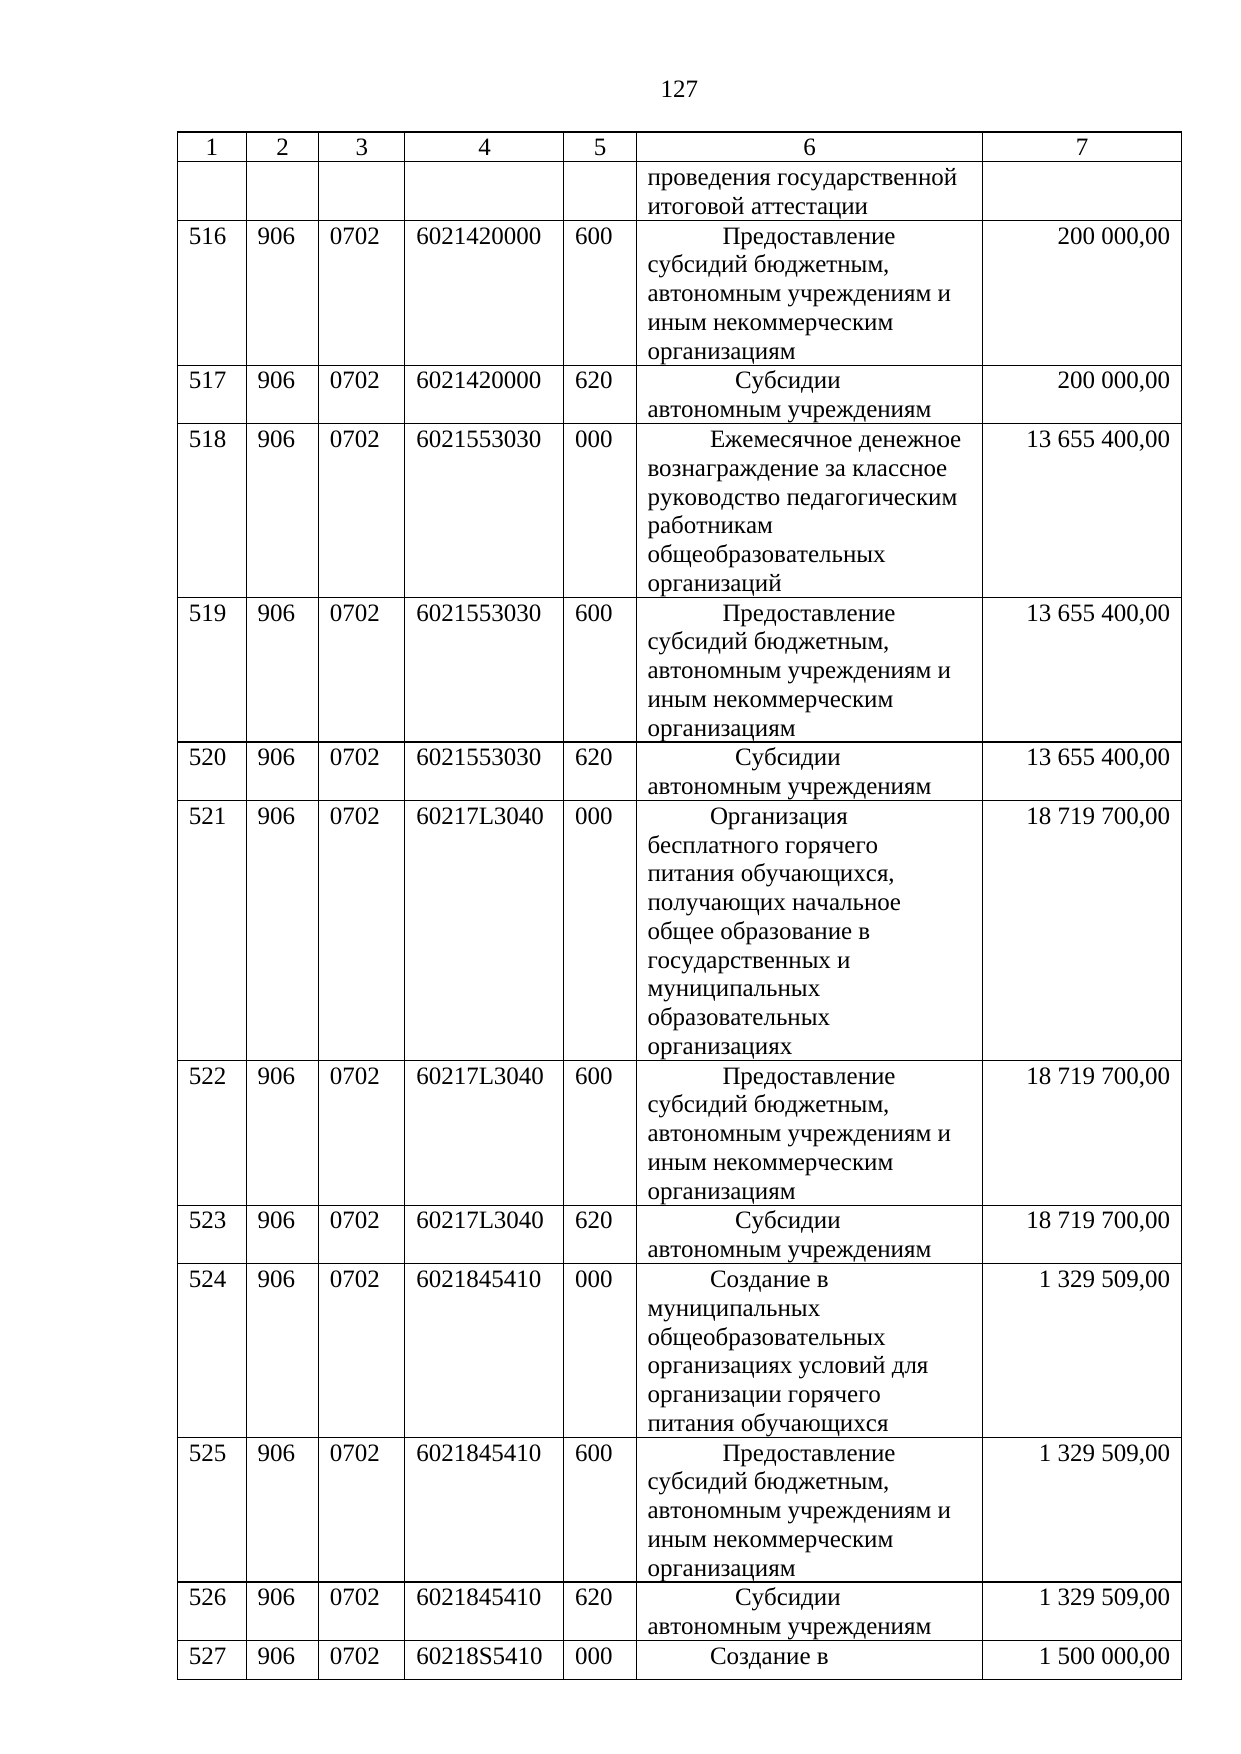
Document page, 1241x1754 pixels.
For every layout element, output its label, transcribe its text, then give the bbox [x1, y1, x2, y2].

table_cell 1 329 509,00 [983, 1438, 1181, 1581]
table_cell 60217L3040 [405, 801, 563, 1060]
table_cell 906 [247, 1264, 318, 1437]
table_cell 906 [247, 1583, 318, 1640]
table_cell 000 [564, 801, 636, 1060]
table_cell 0702 [319, 221, 404, 364]
table_cell 523 [178, 1206, 246, 1263]
table_cell 200 000,00 [983, 221, 1181, 364]
table_cell [178, 162, 246, 220]
table_cell 6021420000 [405, 221, 563, 364]
table_cell Организация бесплатного горячего питания обучающихся, получающих начальное общее образование в государственных и муниципальных образовательных организациях [637, 801, 982, 1060]
table_cell 000 [564, 424, 636, 597]
table_cell 0702 [319, 1206, 404, 1263]
table_cell Субсидии автономным учреждениям [637, 743, 982, 800]
table_cell 906 [247, 366, 318, 423]
table_cell 13 655 400,00 [983, 598, 1181, 741]
table_header 2 [247, 133, 318, 161]
table_cell 200 000,00 [983, 366, 1181, 423]
table_cell 519 [178, 598, 246, 741]
table_cell 1 329 509,00 [983, 1264, 1181, 1437]
table_header 6 [637, 133, 982, 161]
table_cell 906 [247, 801, 318, 1060]
table_cell 000 [564, 1264, 636, 1437]
table_cell 600 [564, 1061, 636, 1204]
table_cell 517 [178, 366, 246, 423]
table_header 7 [983, 133, 1181, 161]
table_cell 0702 [319, 1583, 404, 1640]
table_cell Предоставление субсидий бюджетным, автономным учреждениям и иным некоммерческим организациям [637, 1438, 982, 1581]
table_cell 0702 [319, 424, 404, 597]
table_cell 906 [247, 1206, 318, 1263]
table_cell 0702 [319, 1264, 404, 1437]
table_cell [247, 162, 318, 220]
table_cell 60218S5410 [405, 1641, 563, 1679]
table_cell [319, 162, 404, 220]
table_cell 600 [564, 221, 636, 364]
table_cell 527 [178, 1641, 246, 1679]
table_cell 520 [178, 743, 246, 800]
table_cell 0702 [319, 1061, 404, 1204]
table_cell 6021553030 [405, 743, 563, 800]
table_cell 13 655 400,00 [983, 743, 1181, 800]
table_cell 620 [564, 366, 636, 423]
table_cell Создание в муниципальных общеобразовательных организациях условий для организации горячего питания обучающихся [637, 1264, 982, 1437]
table_cell Ежемесячное денежное вознаграждение за классное руководство педагогическим работникам общеобразовательных организаций [637, 424, 982, 597]
table_cell 1 329 509,00 [983, 1583, 1181, 1640]
table_cell 6021845410 [405, 1438, 563, 1581]
table_cell 906 [247, 424, 318, 597]
table_cell 620 [564, 743, 636, 800]
table_cell 600 [564, 1438, 636, 1581]
table_cell 0702 [319, 366, 404, 423]
table_cell 6021420000 [405, 366, 563, 423]
table_cell 906 [247, 1641, 318, 1679]
table_cell 600 [564, 598, 636, 741]
table_cell 0702 [319, 743, 404, 800]
table_cell 18 719 700,00 [983, 801, 1181, 1060]
table_cell 6021553030 [405, 598, 563, 741]
table_cell 6021553030 [405, 424, 563, 597]
table_header 5 [564, 133, 636, 161]
table_cell [983, 162, 1181, 220]
table_cell 906 [247, 743, 318, 800]
table_cell 906 [247, 221, 318, 364]
table_cell 0702 [319, 598, 404, 741]
table_cell 6021845410 [405, 1583, 563, 1640]
table_cell Создание в [637, 1641, 982, 1679]
table_cell 526 [178, 1583, 246, 1640]
table_cell 60217L3040 [405, 1061, 563, 1204]
table_cell 522 [178, 1061, 246, 1204]
table_cell 18 719 700,00 [983, 1206, 1181, 1263]
table_cell 60217L3040 [405, 1206, 563, 1263]
table_cell 518 [178, 424, 246, 597]
table_header 3 [319, 133, 404, 161]
table_cell 13 655 400,00 [983, 424, 1181, 597]
table_cell Предоставление субсидий бюджетным, автономным учреждениям и иным некоммерческим организациям [637, 1061, 982, 1204]
table_cell 525 [178, 1438, 246, 1581]
table_cell [564, 162, 636, 220]
table_cell [405, 162, 563, 220]
table_cell Предоставление субсидий бюджетным, автономным учреждениям и иным некоммерческим организациям [637, 221, 982, 364]
table_cell 521 [178, 801, 246, 1060]
table_cell 1 500 000,00 [983, 1641, 1181, 1679]
table_cell 620 [564, 1206, 636, 1263]
table_header 1 [178, 133, 246, 161]
table_cell 620 [564, 1583, 636, 1640]
table_cell Субсидии автономным учреждениям [637, 366, 982, 423]
table_cell 524 [178, 1264, 246, 1437]
table_cell 516 [178, 221, 246, 364]
table_cell 906 [247, 1061, 318, 1204]
table_cell 906 [247, 1438, 318, 1581]
table_cell проведения государственной итоговой аттестации [637, 162, 982, 220]
table_cell Предоставление субсидий бюджетным, автономным учреждениям и иным некоммерческим организациям [637, 598, 982, 741]
table_cell 906 [247, 598, 318, 741]
table_cell Субсидии автономным учреждениям [637, 1206, 982, 1263]
table_cell Субсидии автономным учреждениям [637, 1583, 982, 1640]
table_header 4 [405, 133, 563, 161]
table_cell 0702 [319, 1438, 404, 1581]
table_cell 0702 [319, 1641, 404, 1679]
table_cell 0702 [319, 801, 404, 1060]
table_cell 6021845410 [405, 1264, 563, 1437]
table_cell 000 [564, 1641, 636, 1679]
table_cell 18 719 700,00 [983, 1061, 1181, 1204]
